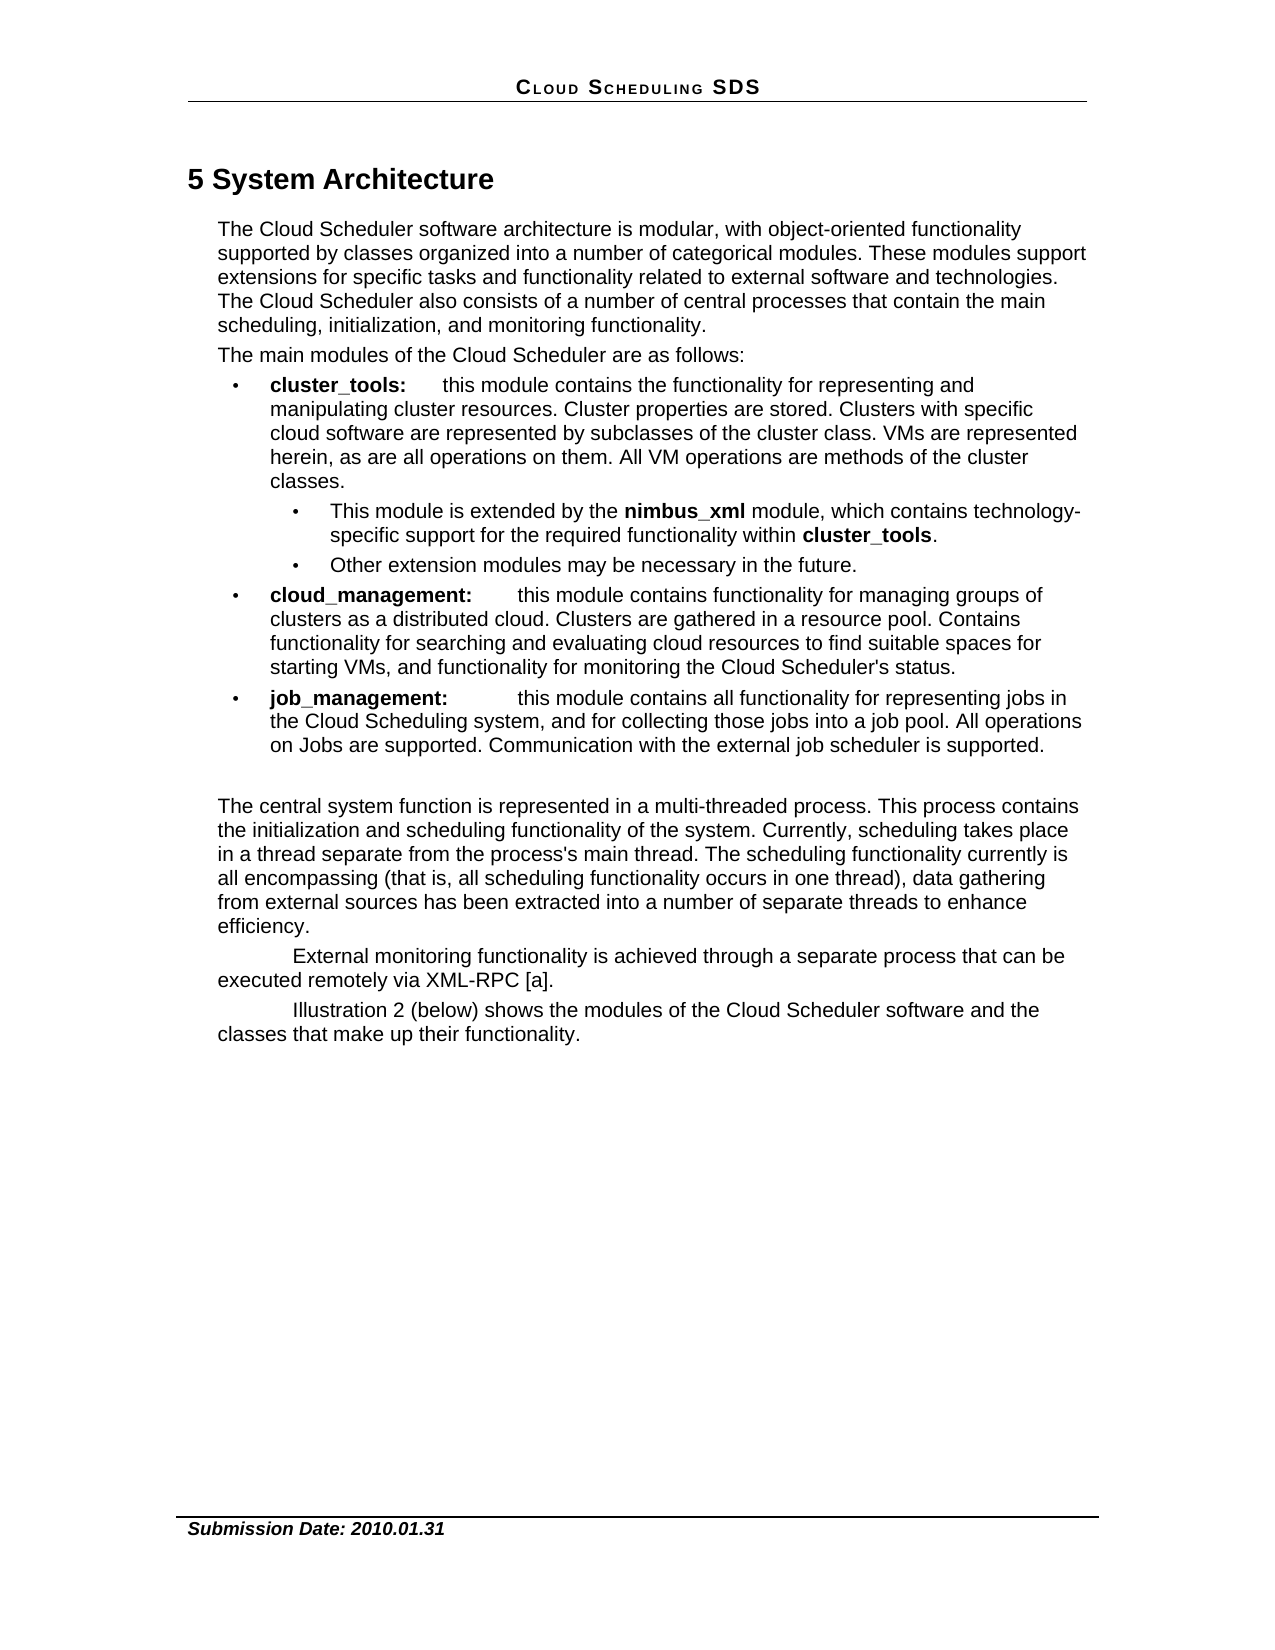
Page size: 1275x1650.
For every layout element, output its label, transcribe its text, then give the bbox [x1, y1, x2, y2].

list Other extension modules may be necessary in the future. [292, 553, 1087, 577]
text The central system function is represented in a multi-threaded process. This process contains the initialization and scheduling functionality of the system. Currently, scheduling takes place in a thread separate from the process's main thread. The scheduling functionality currently is all encompassing (that is, all scheduling functionality occurs in one thread), data gathering from external sources has been extracted into a number of separate threads to enhance efficiency. [217, 794, 1087, 937]
list job_management: this module contains all functionality for representing jobs in the Cloud Scheduling system, and for collecting those jobs into a job pool. All operations on Jobs are supported. Communication with the external job scheduler is supported. [232, 685, 1087, 757]
list This module is extended by the nimbus_xml module, which contains technology-specific support for the required functionality within cluster_tools. [292, 499, 1087, 547]
text Illustration 2 (below) shows the modules of the Cloud Scheduler software and the classes that make up their functionality. [217, 998, 1087, 1046]
text The Cloud Scheduler software architecture is modular, with object-oriented functionality supported by classes organized into a number of categorical modules. These modules support extensions for specific tasks and functionality related to external software and technologies. The Cloud Scheduler also consists of a number of central processes that contain the main scheduling, initialization, and monitoring functionality. [217, 217, 1087, 336]
text The main modules of the Cloud Scheduler are as follows: [217, 343, 1087, 367]
text External monitoring functionality is achieved through a separate process that can be executed remotely via XML-RPC [a]. [217, 944, 1087, 992]
list cloud_management: this module contains functionality for managing groups of clusters as a distributed cloud. Clusters are gathered in a resource pool. Contains functionality for searching and evaluating cloud resources to find suitable spaces for starting VMs, and functionality for monitoring the Cloud Scheduler's status. [232, 583, 1087, 679]
subtitle System Architecture [187, 162, 1087, 196]
list cluster_tools: this module contains the functionality for representing and manipulating cluster resources. Cluster properties are stored. Clusters with specific cloud software are represented by subclasses of the cluster class. VMs are represented herein, as are all operations on them. All VM operations are methods of the cluster classes. [232, 373, 1087, 493]
